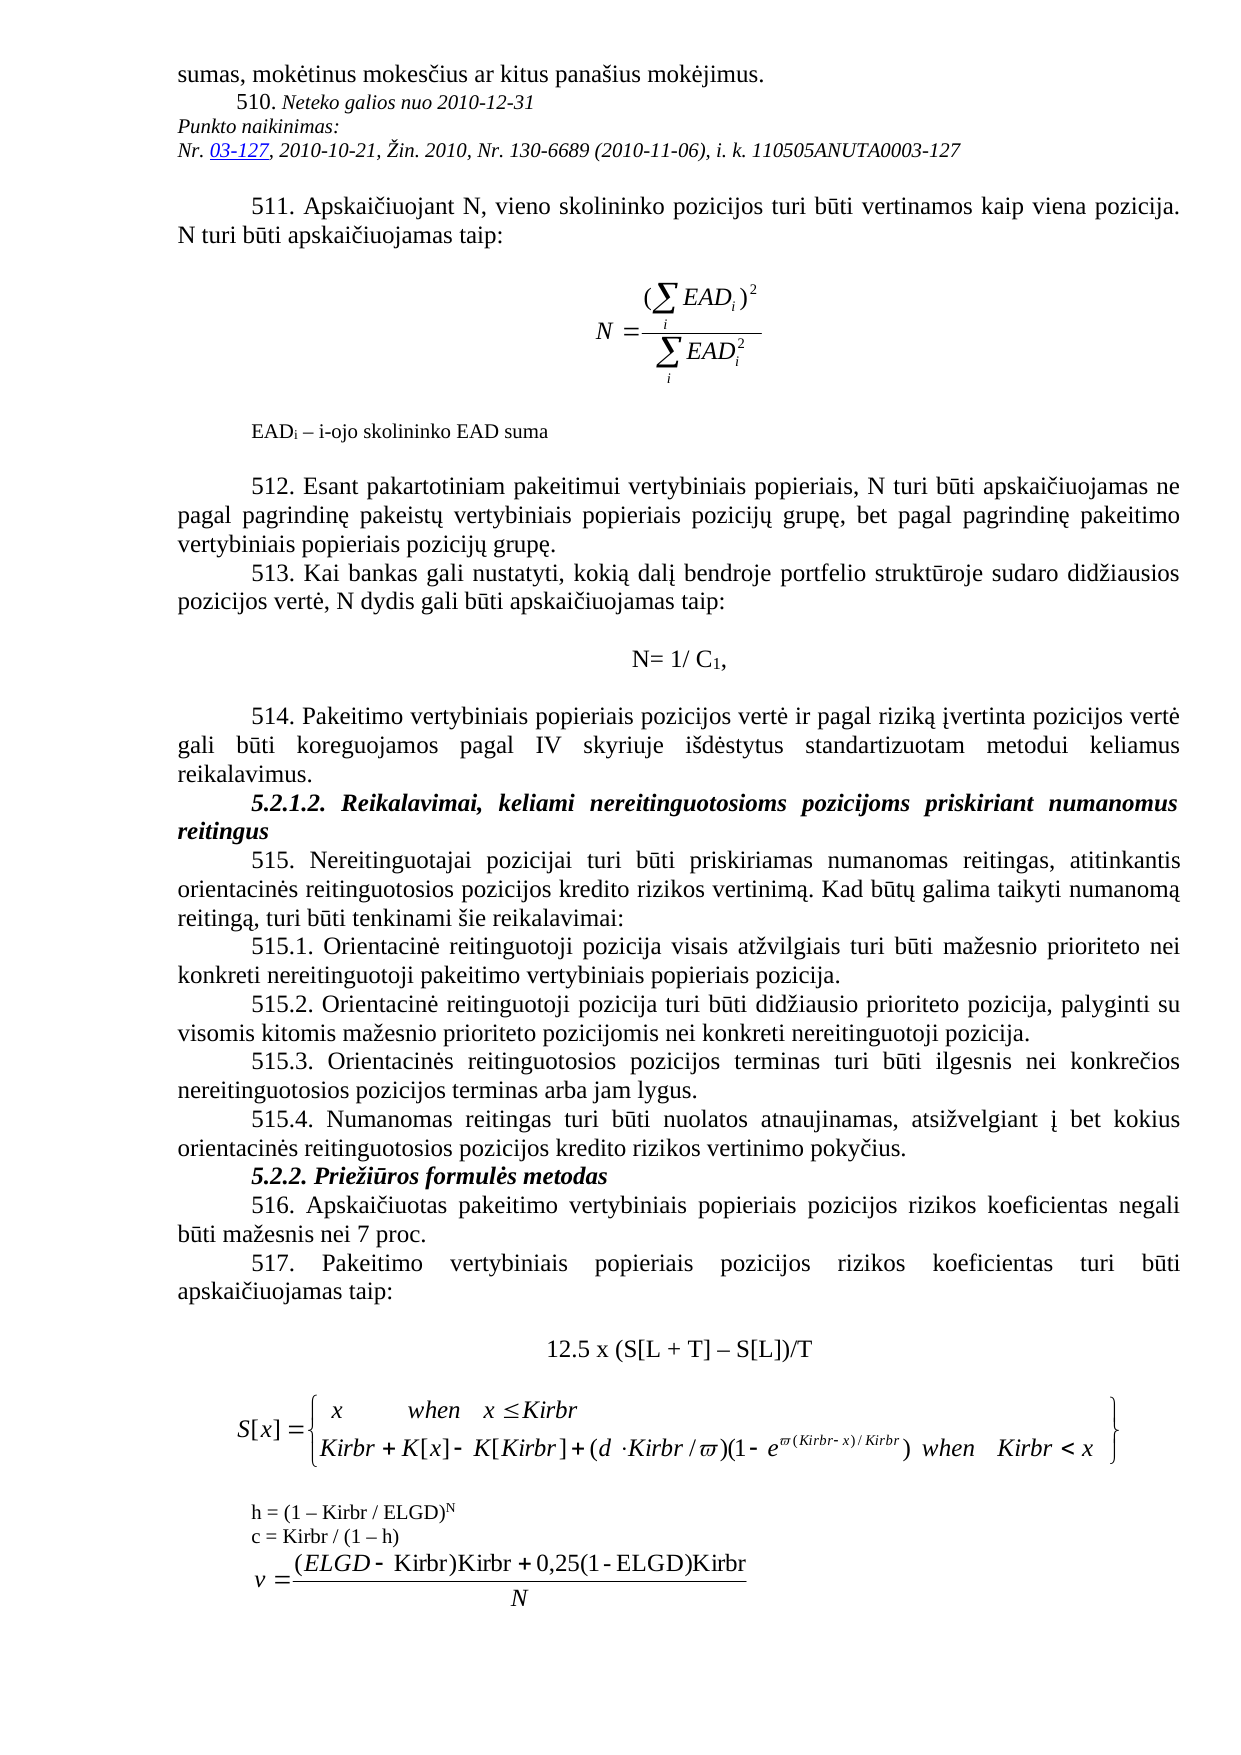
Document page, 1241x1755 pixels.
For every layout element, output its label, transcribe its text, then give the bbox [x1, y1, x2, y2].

text c = Kirbr / (1 – h) [177, 1524, 1181, 1548]
text 515.4. Numanomas reitingas turi būti nuolatos atnaujinamas, atsižvelgiant į bet kokius orientacinės reitinguotosios pozicijos kredito rizikos vertinimo pokyčius. [177, 1104, 1181, 1161]
text 512. Esant pakartotiniam pakeitimui vertybiniais popieriais, N turi būti apskaičiuojamas ne pagal pagrindinę pakeistų vertybiniais popieriais pozicijų grupę, bet pagal pagrindinę pakeitimo vertybiniais popieriais pozicijų grupę. [177, 471, 1181, 558]
text 515. Nereitinguotajai pozicijai turi būti priskiriamas numanomas reitingas, atitinkantis orientacinės reitinguotosios pozicijos kredito rizikos vertinimą. Kad būtų galima taikyti numanomą reitingą, turi būti tenkinami šie reikalavimai: [177, 845, 1181, 931]
text N= 1/ C1, [177, 644, 1181, 673]
text EADi – i-ojo skolininko EAD suma [177, 418, 1181, 443]
text 510. Neteko galios nuo 2010-12-31 [177, 88, 1181, 114]
text 513. Kai bankas gali nustatyti, kokią dalį bendroje portfelio struktūroje sudaro didžiausios pozicijos vertė, N dydis gali būti apskaičiuojamas taip: [177, 558, 1181, 615]
text 517. Pakeitimo vertybiniais popieriais pozicijos rizikos koeficientas turi būti apskaičiuojamas taip: [177, 1248, 1181, 1305]
text 516. Apskaičiuotas pakeitimo vertybiniais popieriais pozicijos rizikos koeficientas negali būti mažesnis nei 7 proc. [177, 1190, 1181, 1248]
text 511. Apskaičiuojant N, vieno skolininko pozicijos turi būti vertinamos kaip viena pozicija. N turi būti apskaičiuojamas taip: [177, 191, 1181, 248]
text 12.5 x (S[L + T] – S[L])/T [177, 1334, 1181, 1363]
text 5.2.2. Priežiūros formulės metodas [177, 1161, 1181, 1190]
text sumas, mokėtinus mokesčius ar kitus panašius mokėjimus. [177, 59, 1181, 88]
text Nr. 03-127, 2010-10-21, Žin. 2010, Nr. 130-6689 (2010-11-06), i. k. 110505ANUTA0003-127 [177, 138, 1181, 162]
text h = (1 – Kirbr / ELGD)N [177, 1500, 1181, 1524]
text 5.2.1.2. Reikalavimai, keliami nereitinguotosioms pozicijoms priskiriant numanomus reitingus [177, 788, 1181, 845]
text 515.1. Orientacinė reitinguotoji pozicija visais atžvilgiais turi būti mažesnio prioriteto nei konkreti nereitinguotoji pakeitimo vertybiniais popieriais pozicija. [177, 931, 1181, 989]
text Punkto naikinimas: [177, 114, 1181, 138]
text 515.3. Orientacinės reitinguotosios pozicijos terminas turi būti ilgesnis nei konkrečios nereitinguotosios pozicijos terminas arba jam lygus. [177, 1046, 1181, 1104]
text 515.2. Orientacinė reitinguotoji pozicija turi būti didžiausio prioriteto pozicija, palyginti su visomis kitomis mažesnio prioriteto pozicijomis nei konkreti nereitinguotoji pozicija. [177, 989, 1181, 1046]
text 514. Pakeitimo vertybiniais popieriais pozicijos vertė ir pagal riziką įvertinta pozicijos vertė gali būti koreguojamos pagal IV skyriuje išdėstytus standartizuotam metodui keliamus reikalavimus. [177, 701, 1181, 788]
